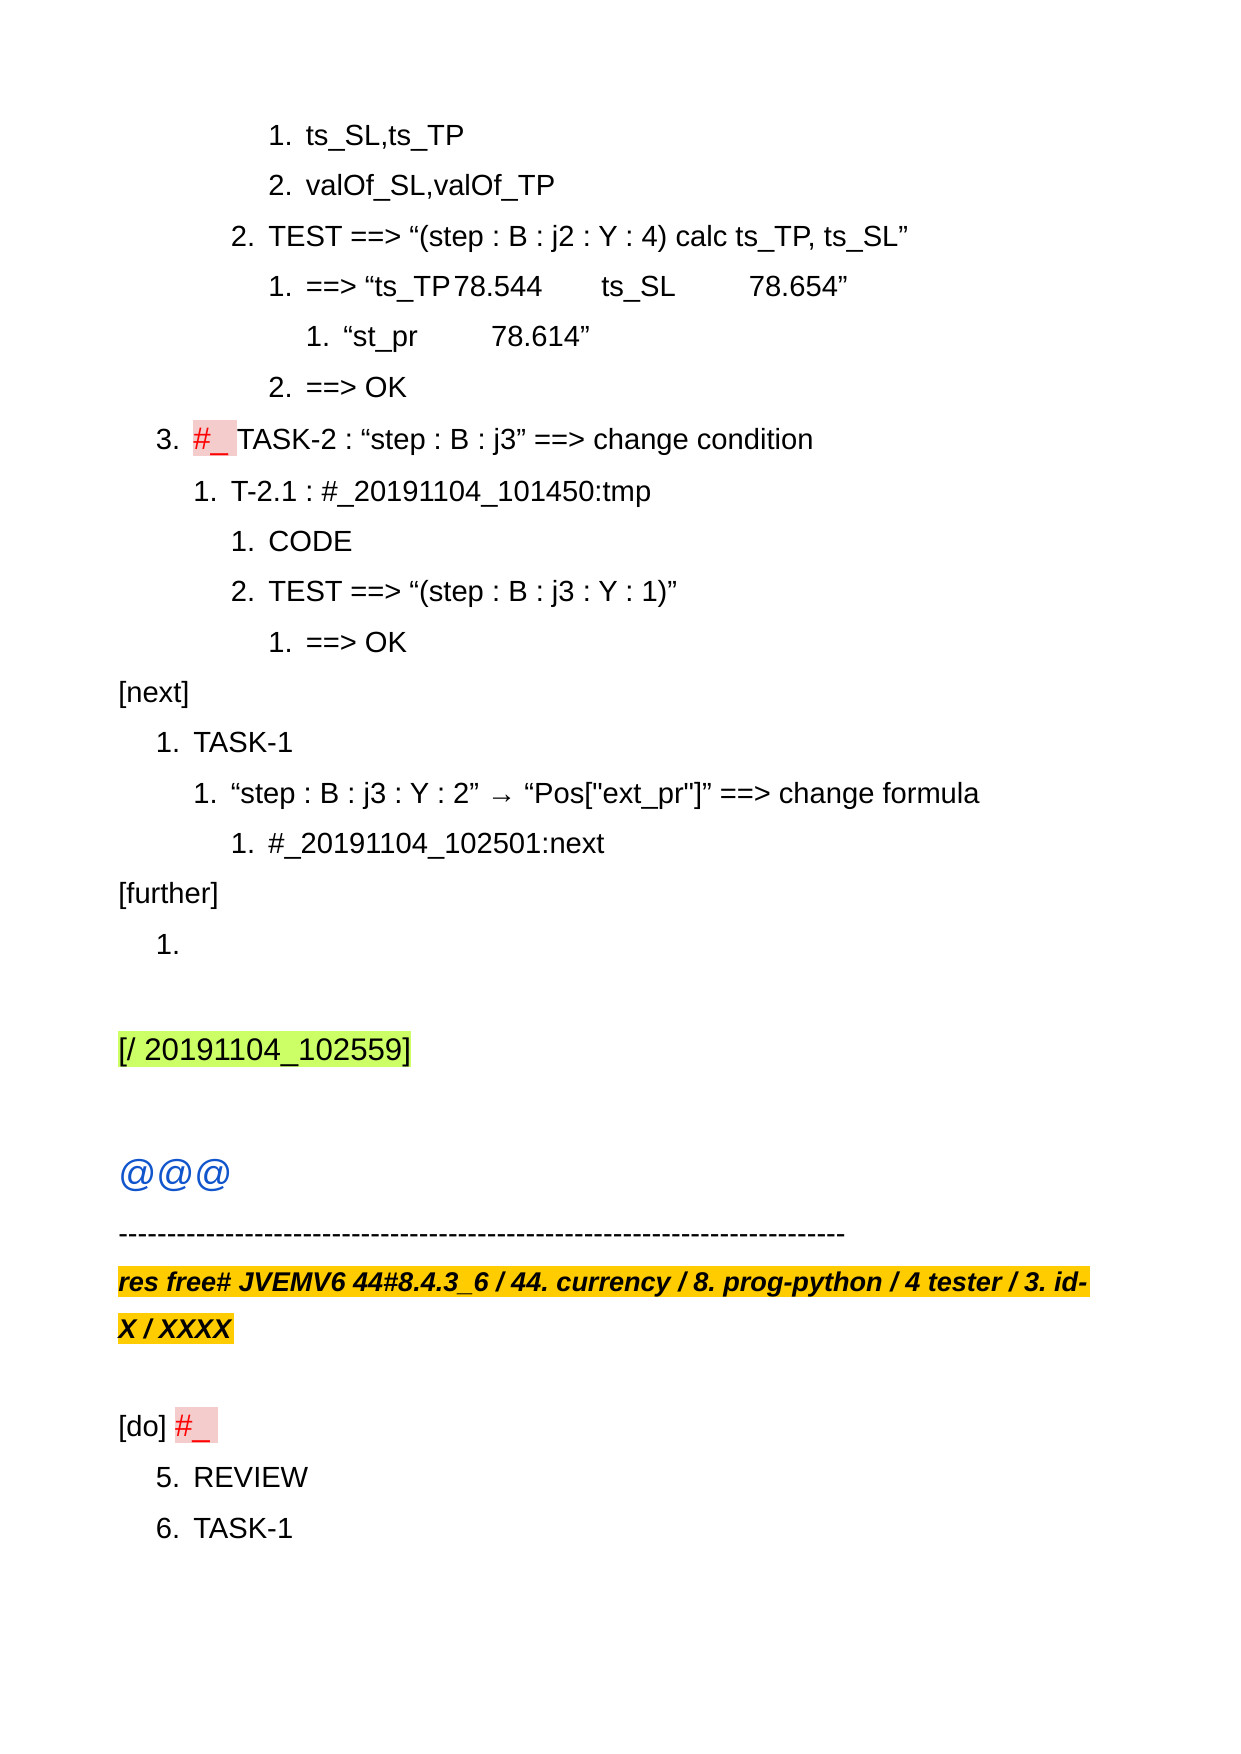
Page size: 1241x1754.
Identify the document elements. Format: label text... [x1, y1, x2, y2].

list “step : B : j3 : Y : 2” → “Pos["ext_pr"]” ==> change formula [193, 776, 1122, 809]
text [do] #_ [118, 1407, 1122, 1443]
list valOf_SL,valOf_TP [268, 168, 1122, 202]
list #_ TASK-2 : “step : B : j3” ==> change condition [156, 420, 1122, 456]
list “st_pr 78.614” [306, 319, 1122, 353]
text [further] [118, 876, 1122, 910]
text res free# JVEMV6 44#8.4.3_6 / 44. currency / 8. prog-python / 4 tester / 3. id-X / XXXX [118, 1266, 1122, 1344]
list REVIEW [156, 1461, 1122, 1494]
list ts_SL,ts_TP [268, 118, 1122, 152]
list ==> OK [268, 370, 1122, 403]
list TEST ==> “(step : B : j3 : Y : 1)” [231, 574, 1122, 608]
text @@@ [118, 1151, 1122, 1194]
text --------------------------------------------------------------------------- [118, 1216, 1122, 1249]
list TASK-1 [156, 725, 1122, 759]
list TEST ==> “(step : B : j2 : Y : 4) calc ts_TP, ts_SL” [231, 219, 1122, 252]
text [next] [118, 675, 1122, 709]
list ==> OK [268, 625, 1122, 658]
list T-2.1 : #_20191104_101450:tmp [193, 474, 1122, 507]
text [/ 20191104_102559] [118, 977, 1122, 1067]
list CODE [231, 524, 1122, 558]
list TASK-1 [156, 1511, 1122, 1544]
list #_20191104_102501:next [231, 826, 1122, 859]
list ==> “ts_TP 78.544 ts_SL 78.654” [268, 269, 1122, 303]
